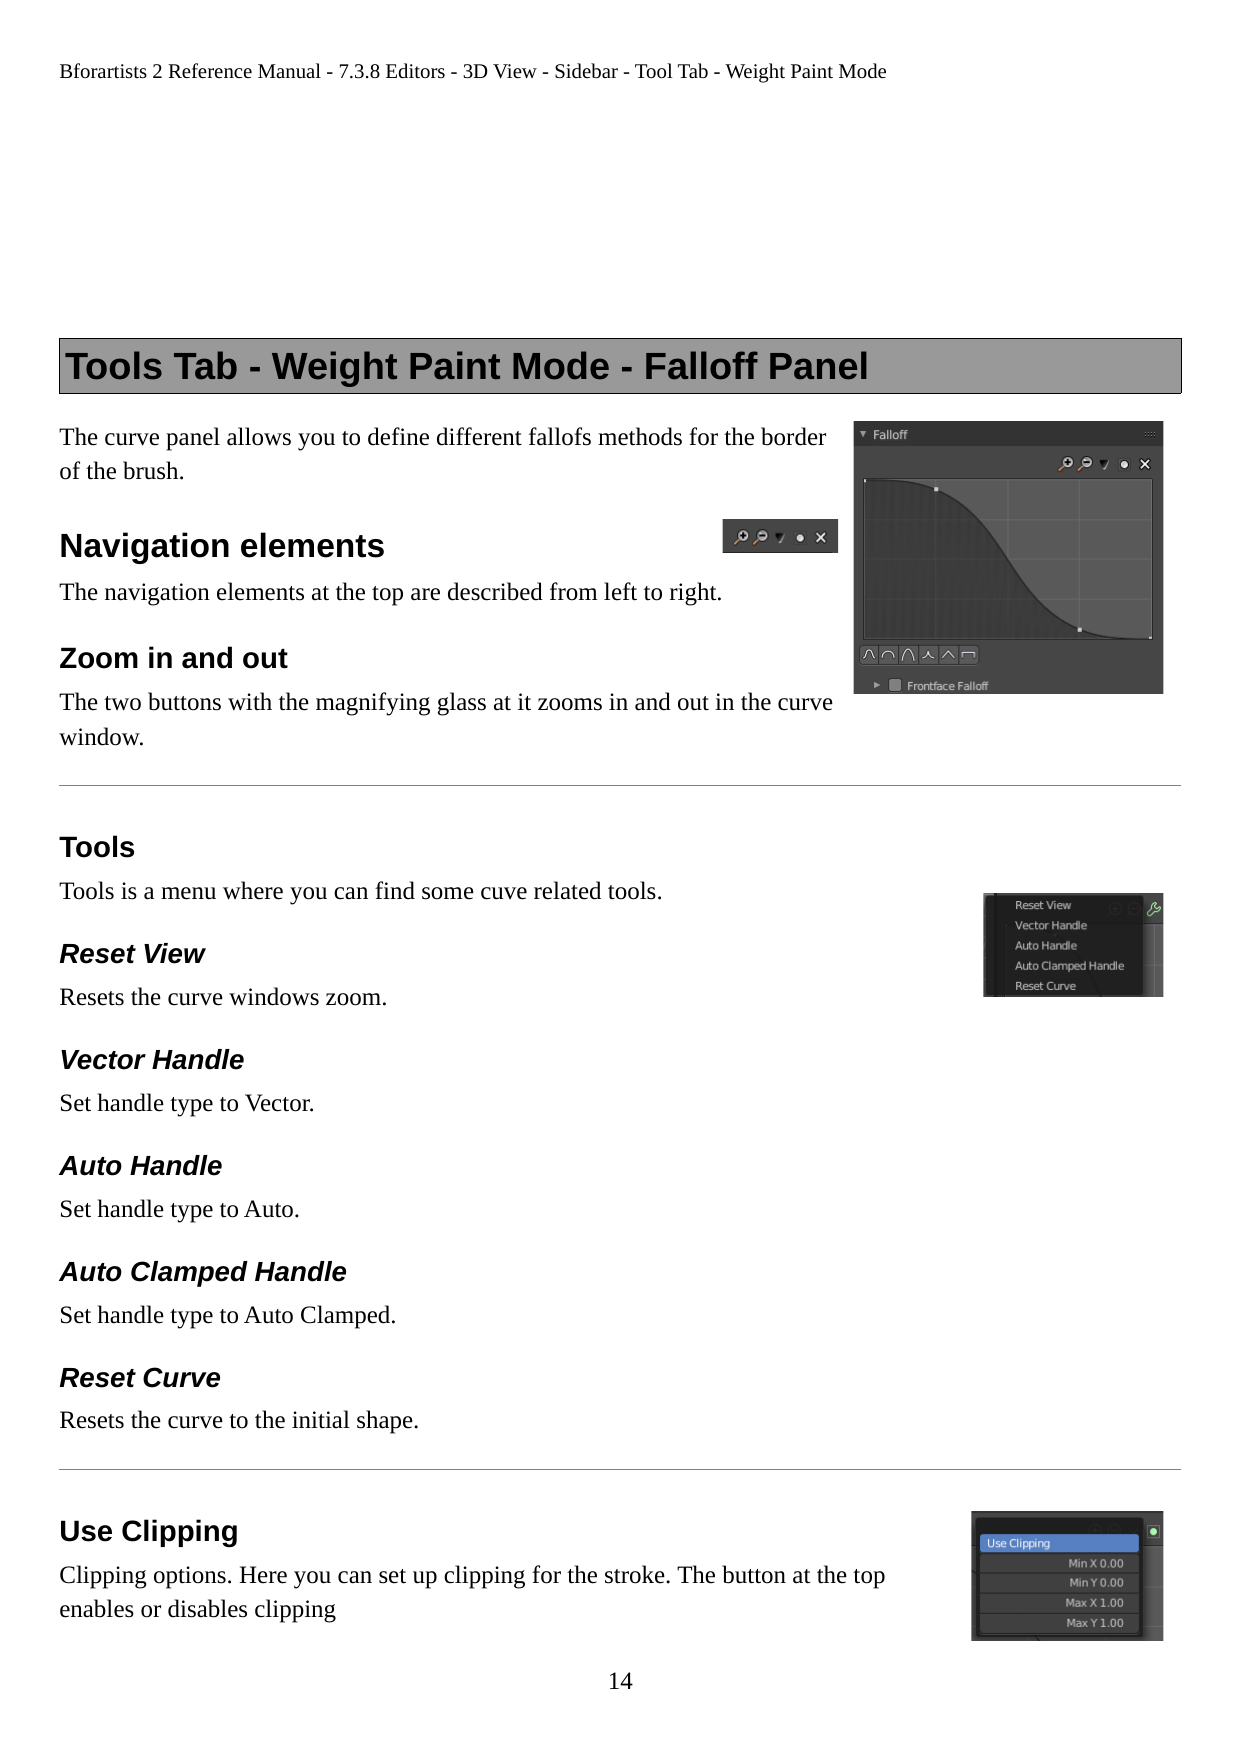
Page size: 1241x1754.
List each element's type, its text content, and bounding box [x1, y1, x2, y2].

text Set handle type to Auto Clamped. [59, 1300, 1181, 1328]
text Clipping options. Here you can set up clipping for the stroke. The button at the top enables or disables clipping [59, 1560, 971, 1623]
subtitle [1164, 526, 1181, 565]
picture [722, 519, 839, 553]
subtitle Zoom in and out [59, 641, 853, 675]
subtitle [1164, 641, 1181, 675]
text The navigation elements at the top are described from left to right. [59, 577, 853, 606]
picture [853, 421, 1164, 694]
text Tools is a menu where you can find some cuve related tools. [59, 876, 1181, 905]
text Resets the curve windows zoom. [59, 982, 1181, 1011]
subtitle Use Clipping [59, 1513, 971, 1547]
text Resets the curve to the initial shape. [59, 1406, 1181, 1434]
subtitle Reset View [59, 937, 983, 969]
subtitle [1164, 937, 1181, 969]
subtitle [1164, 1513, 1181, 1547]
text Set handle type to Auto. [59, 1194, 1181, 1222]
subtitle Auto Clamped Handle [59, 1255, 1181, 1287]
table_header Tools Tab - Weight Paint Mode - Falloff Panel [60, 339, 1181, 393]
subtitle Vector Handle [59, 1043, 1181, 1075]
subtitle Navigation elements [59, 526, 853, 565]
subtitle Tools [59, 830, 1181, 863]
text Set handle type to Vector. [59, 1088, 1181, 1117]
subtitle Reset Curve [59, 1361, 1181, 1393]
text The curve panel allows you to define different fallofs methods for the border of the brush. [59, 422, 853, 485]
picture [983, 893, 1164, 997]
subtitle Auto Handle [59, 1149, 1181, 1181]
text The two buttons with the magnifying glass at it zooms in and out in the curve window. [59, 687, 1181, 751]
picture [971, 1511, 1164, 1641]
